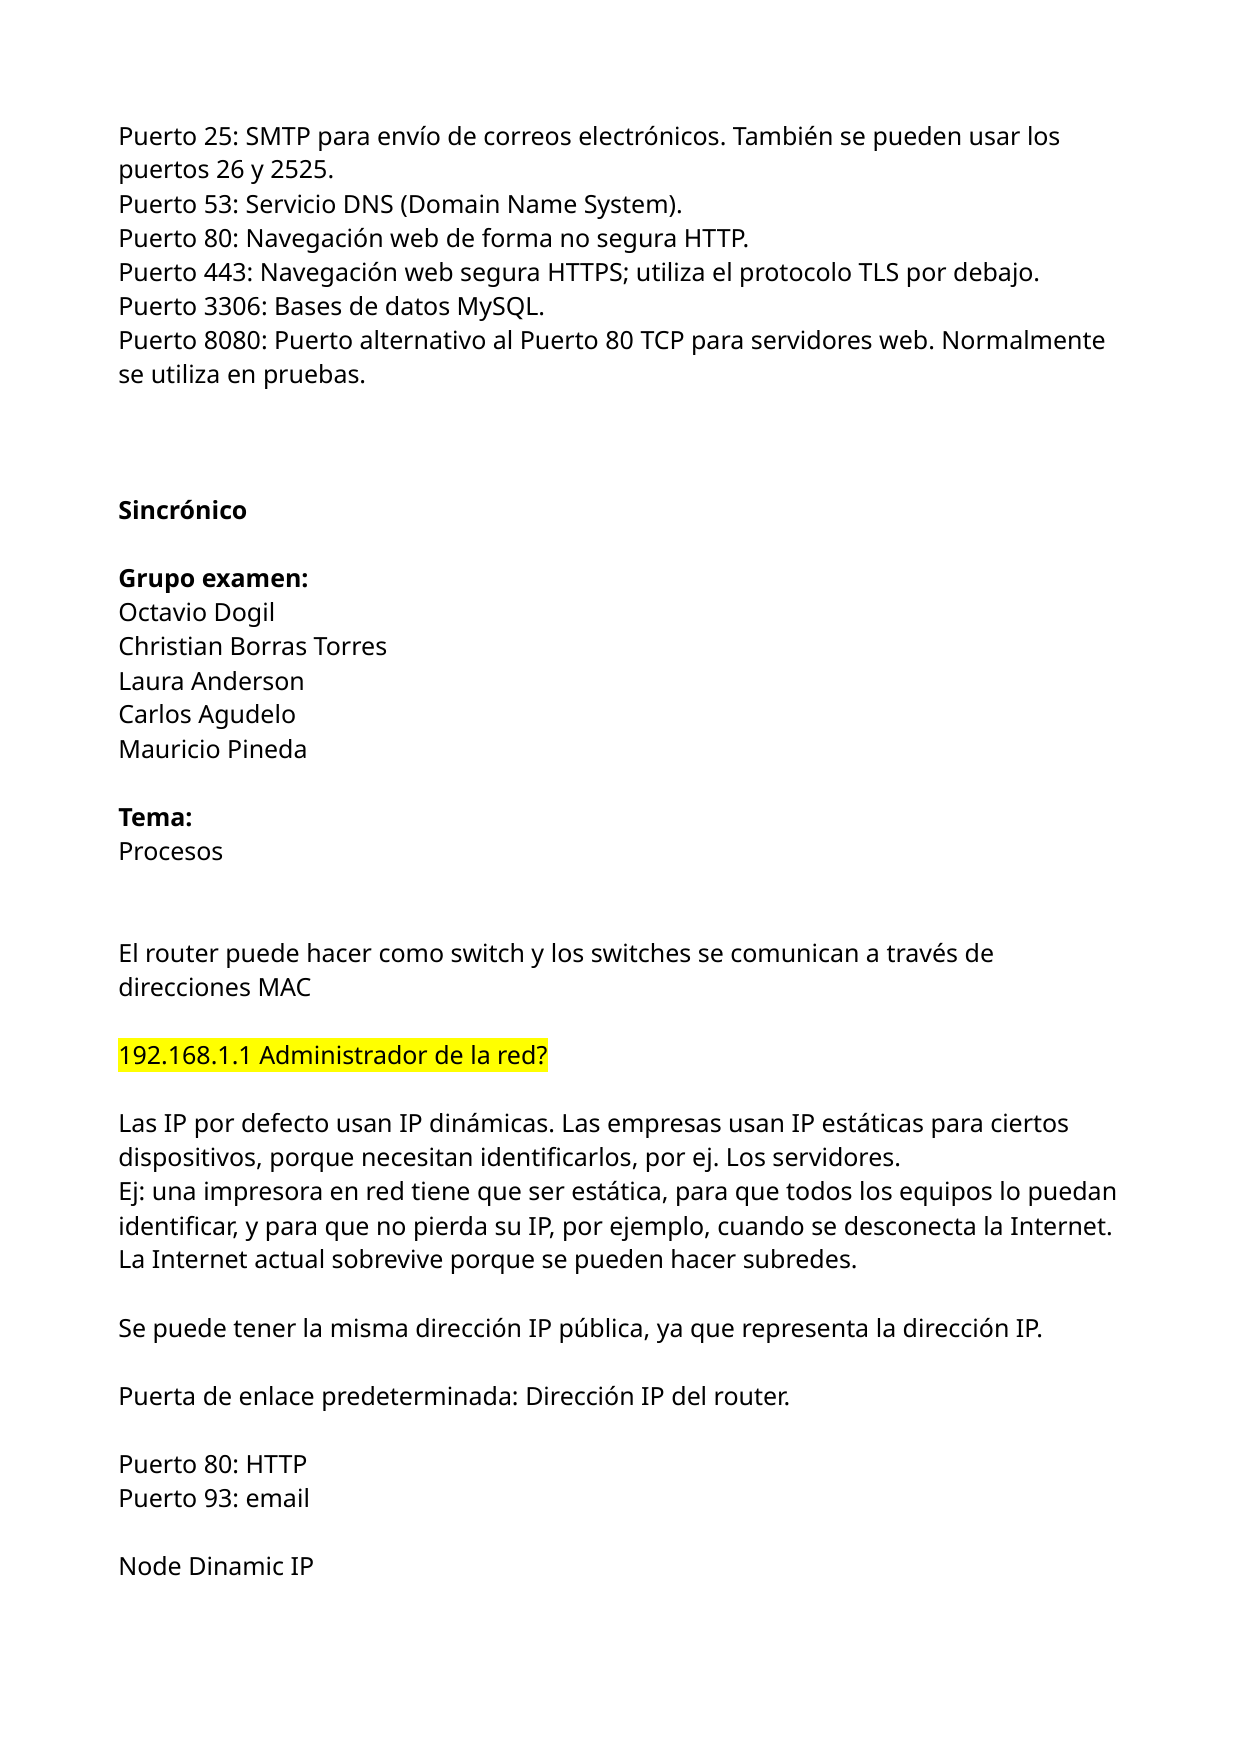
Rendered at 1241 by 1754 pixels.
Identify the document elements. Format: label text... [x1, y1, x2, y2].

text Tema: [118, 799, 1122, 833]
text 192.168.1.1 Administrador de la red? [118, 1038, 1122, 1072]
text Puerta de enlace predeterminada: Dirección IP del router. [118, 1378, 1122, 1412]
text La Internet actual sobrevive porque se pueden hacer subredes. [118, 1242, 1122, 1276]
text Puerto 443: Navegación web segura HTTPS; utiliza el protocolo TLS por debajo. [118, 254, 1122, 288]
text Carlos Agudelo [118, 697, 1122, 731]
text Grupo examen: [118, 561, 1122, 595]
text Octavio Dogil [118, 595, 1122, 629]
text Las IP por defecto usan IP dinámicas. Las empresas usan IP estáticas para ciertos dispositivos, porque necesitan identificarlos, por ej. Los servidores. [118, 1106, 1122, 1174]
text Puerto 53: Servicio DNS (Domain Name System). [118, 186, 1122, 220]
text Laura Anderson [118, 663, 1122, 697]
text Puerto 93: email [118, 1481, 1122, 1515]
text Puerto 25: SMTP para envío de correos electrónicos. También se pueden usar los puertos 26 y 2525. [118, 118, 1122, 186]
text Mauricio Pineda [118, 731, 1122, 765]
text Ej: una impresora en red tiene que ser estática, para que todos los equipos lo puedan identificar, y para que no pierda su IP, por ejemplo, cuando se desconecta la Internet. [118, 1174, 1122, 1242]
text Puerto 80: HTTP [118, 1447, 1122, 1481]
text Sincrónico [118, 493, 1122, 527]
text Puerto 3306: Bases de datos MySQL. [118, 288, 1122, 322]
text El router puede hacer como switch y los switches se comunican a través de direcciones MAC [118, 936, 1122, 1004]
text Christian Borras Torres [118, 629, 1122, 663]
text Puerto 8080: Puerto alternativo al Puerto 80 TCP para servidores web. Normalmente se utiliza en pruebas. [118, 322, 1122, 391]
text Se puede tener la misma dirección IP pública, ya que representa la dirección IP. [118, 1310, 1122, 1344]
text Node Dinamic IP [118, 1549, 1122, 1583]
text Procesos [118, 833, 1122, 867]
text Puerto 80: Navegación web de forma no segura HTTP. [118, 220, 1122, 254]
